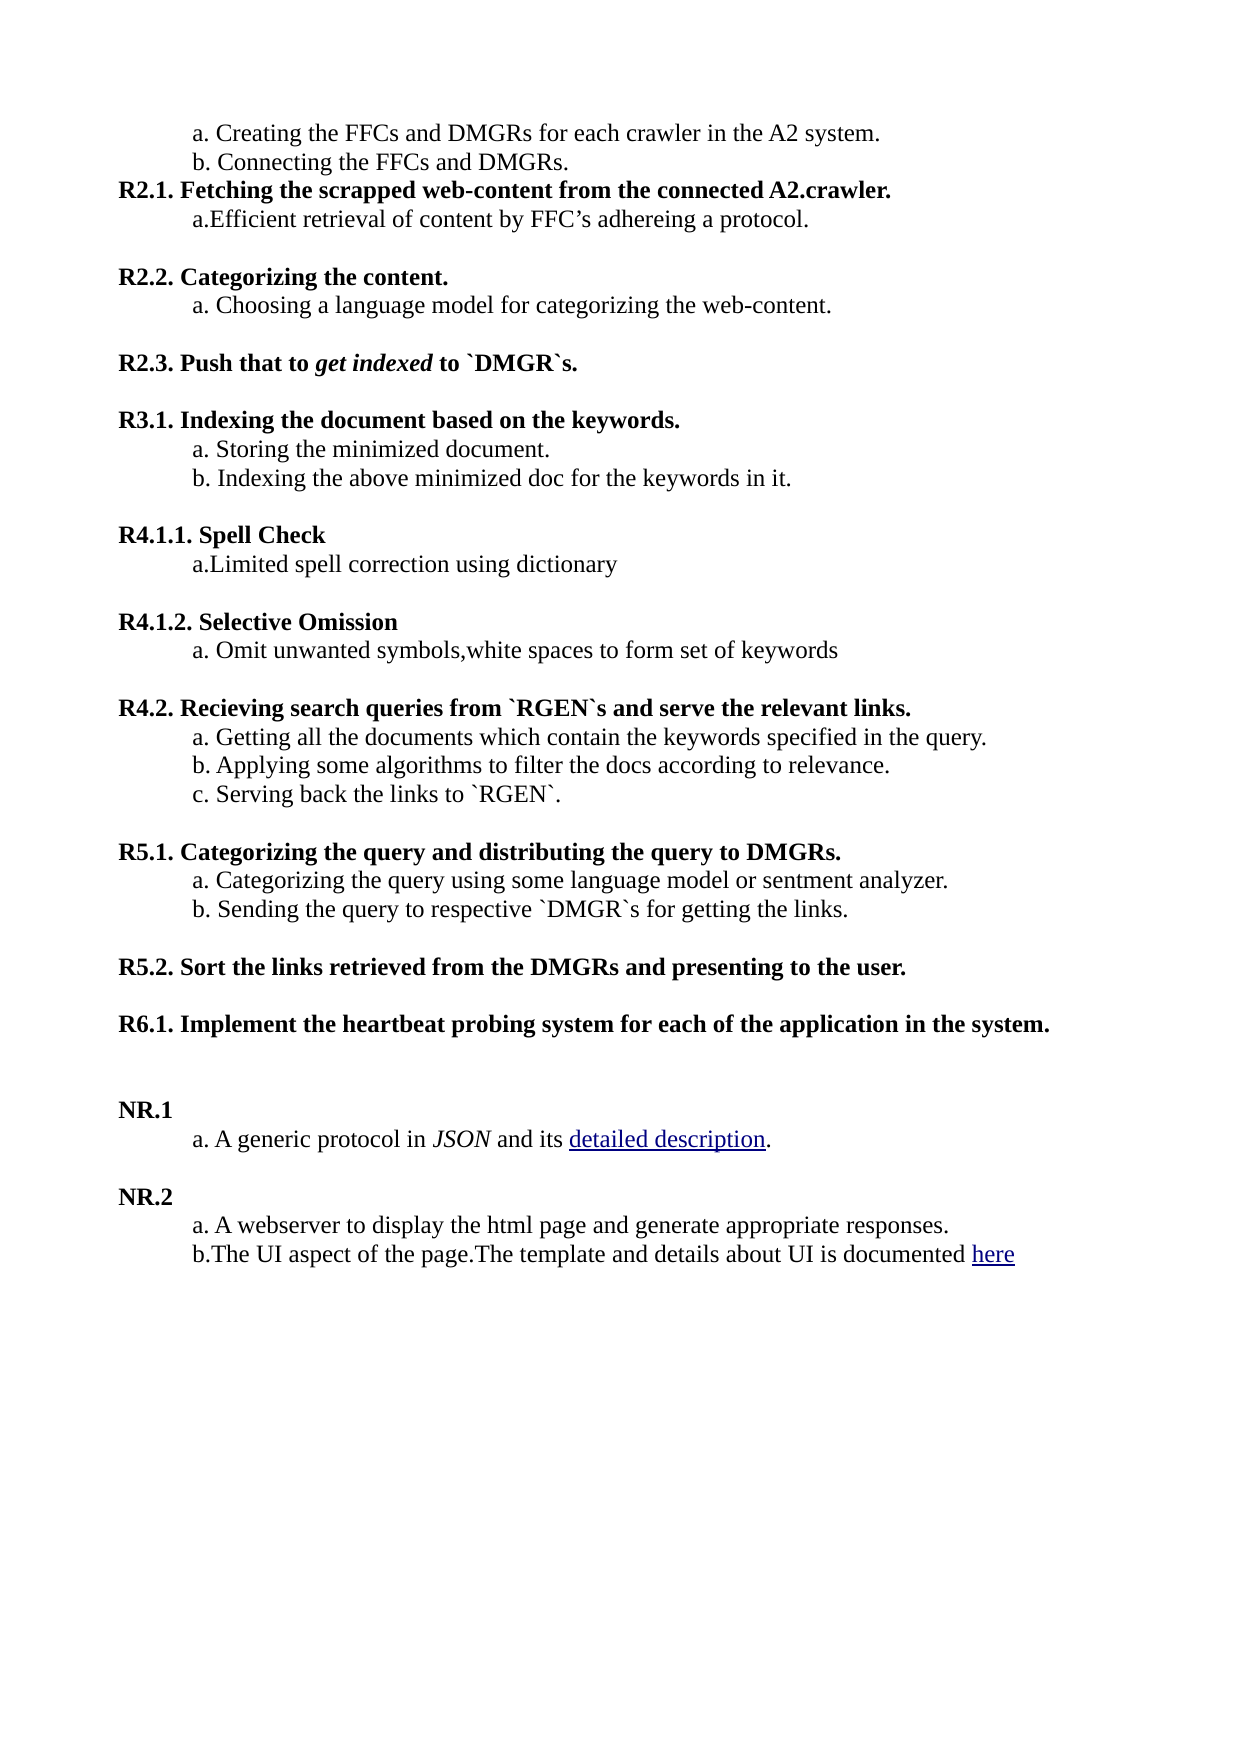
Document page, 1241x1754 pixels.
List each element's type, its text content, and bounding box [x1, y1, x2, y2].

text R4.2. Recieving search queries from `RGEN`s and serve the relevant links. [118, 693, 1122, 722]
text b. Connecting the FFCs and DMGRs. [118, 147, 1122, 176]
text a. Omit unwanted symbols,white spaces to form set of keywords [118, 636, 1122, 664]
text R3.1. Indexing the document based on the keywords. [118, 406, 1122, 434]
text R2.2. Categorizing the content. [118, 262, 1122, 291]
text b.The UI aspect of the page.The template and details about UI is documented here [118, 1239, 1122, 1268]
text a. Getting all the documents which contain the keywords specified in the query. [118, 722, 1122, 751]
text NR.1 [118, 1096, 1122, 1124]
text b. Sending the query to respective `DMGR`s for getting the links. [118, 894, 1122, 923]
text b. Indexing the above minimized doc for the keywords in it. [118, 463, 1122, 492]
text a. Storing the minimized document. [118, 434, 1122, 463]
text R4.1.1. Spell Check [118, 521, 1122, 549]
text R4.1.2. Selective Omission [118, 607, 1122, 636]
text c. Serving back the links to `RGEN`. [118, 779, 1122, 808]
text a.Limited spell correction using dictionary [118, 549, 1122, 578]
text a. Choosing a language model for categorizing the web-content. [118, 291, 1122, 319]
text R5.1. Categorizing the query and distributing the query to DMGRs. [118, 837, 1122, 866]
text a. Creating the FFCs and DMGRs for each crawler in the A2 system. [118, 118, 1122, 147]
text a. A webserver to display the html page and generate appropriate responses. [118, 1211, 1122, 1239]
text R2.1. Fetching the scrapped web-content from the connected A2.crawler. [118, 176, 1122, 204]
text b. Applying some algorithms to filter the docs according to relevance. [118, 751, 1122, 779]
text NR.2 [118, 1182, 1122, 1211]
text R6.1. Implement the heartbeat probing system for each of the application in the system. [118, 1009, 1122, 1038]
text a. A generic protocol in JSON and its detailed description. [118, 1124, 1122, 1153]
text R5.2. Sort the links retrieved from the DMGRs and presenting to the user. [118, 952, 1122, 981]
text R2.3. Push that to get indexed to `DMGR`s. [118, 348, 1122, 377]
text a.Efficient retrieval of content by FFC’s adhereing a protocol. [118, 204, 1122, 233]
text a. Categorizing the query using some language model or sentment analyzer. [118, 866, 1122, 894]
